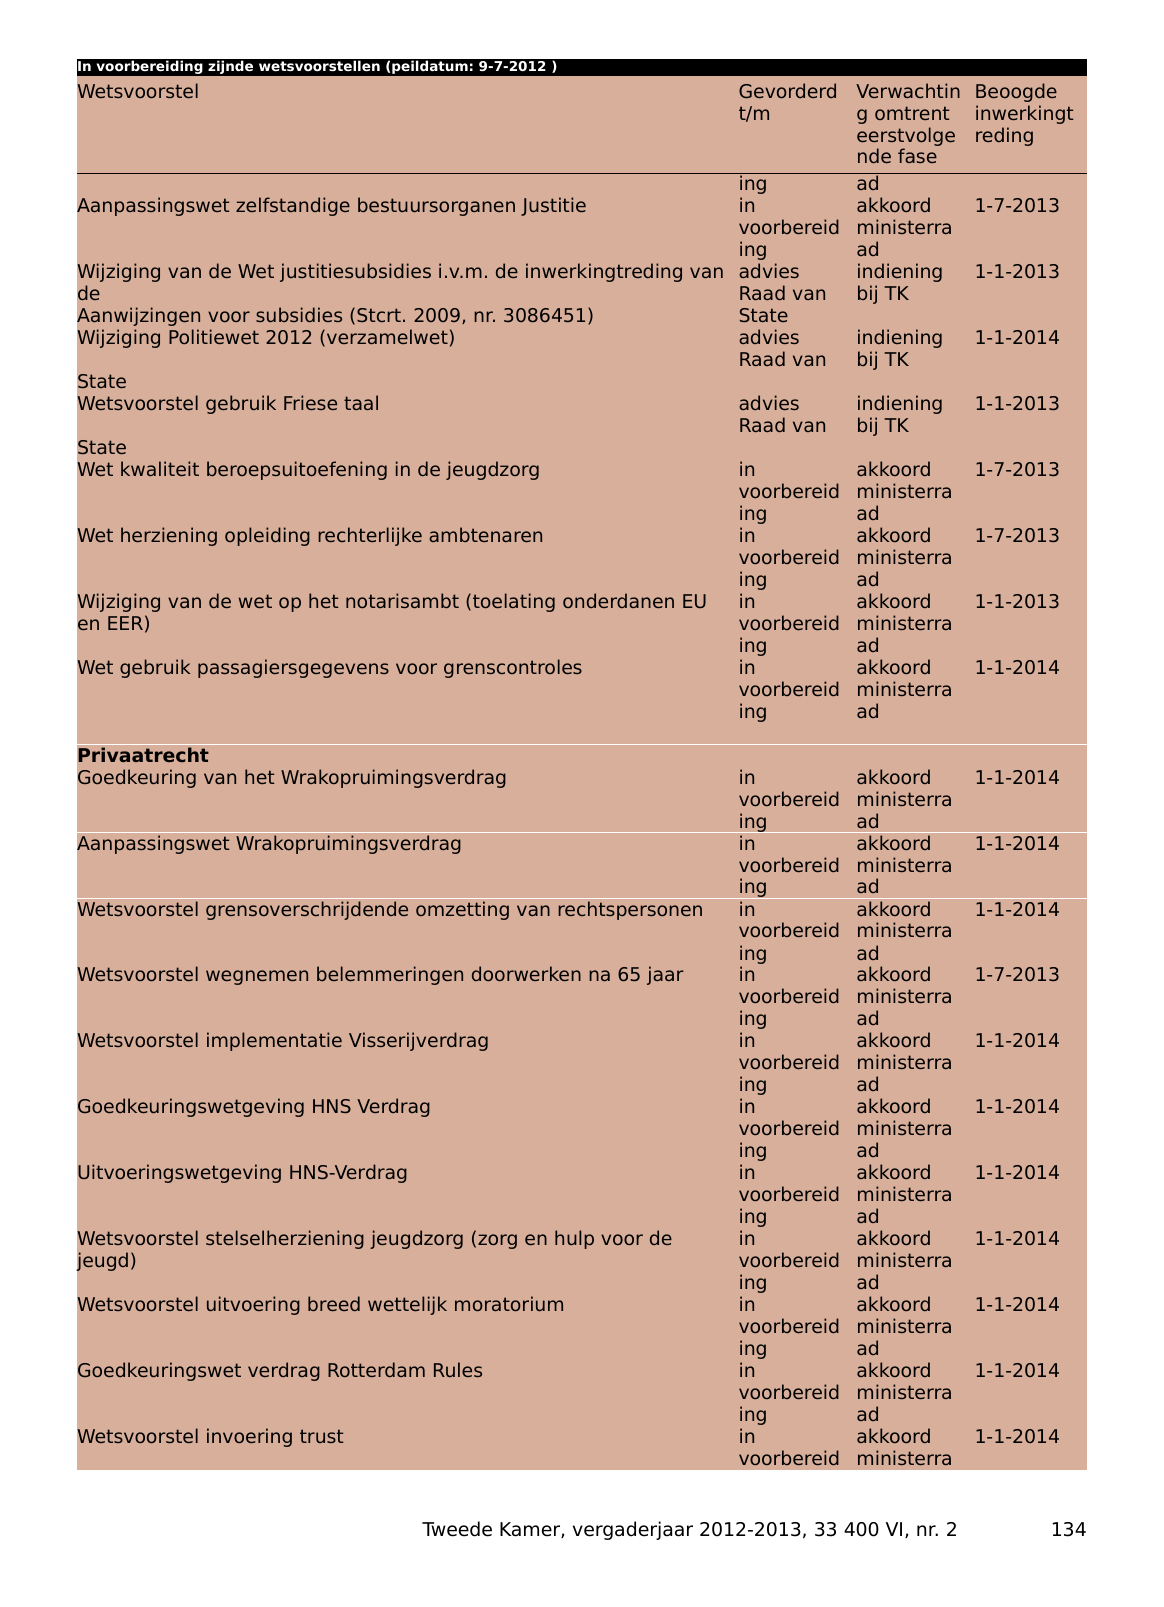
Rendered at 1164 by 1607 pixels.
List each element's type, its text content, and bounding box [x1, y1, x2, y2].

table_cell [969, 174, 1087, 195]
table_cell in voorbereiding [732, 899, 850, 964]
table_cell indiening bij TK [850, 327, 968, 371]
table_cell 1-7-2013 [969, 459, 1087, 525]
table_cell Wet kwaliteit beroepsuitoefening in de jeugdzorg [77, 459, 732, 525]
table_cell 1-1-2013 [969, 393, 1087, 437]
table_cell Uitvoeringswetgeving HNS-Verdrag [77, 1162, 732, 1228]
table_cell Gevorderd t/m [732, 76, 850, 173]
table_cell Wijziging van de Wet justitiesubsidies i.v.m. de inwerkingtreding van de [77, 261, 732, 305]
table_cell indiening bij TK [850, 393, 968, 437]
table_cell [732, 371, 850, 393]
table_cell State [77, 371, 732, 393]
table_cell Goedkeuringswetgeving HNS Verdrag [77, 1096, 732, 1162]
table_cell 1-1-2014 [969, 1096, 1087, 1162]
table_cell in voorbereid [732, 1426, 850, 1470]
table_cell 1-1-2014 [969, 327, 1087, 371]
table_cell 1-1-2014 [969, 899, 1087, 964]
table_cell ad [850, 174, 968, 195]
table_cell 1-1-2014 [969, 767, 1087, 832]
table_cell akkoord ministerraad [850, 525, 968, 591]
table_cell in voorbereiding [732, 833, 850, 898]
table_cell in voorbereiding [732, 657, 850, 723]
table_cell akkoord ministerraad [850, 459, 968, 525]
table_header In voorbereiding zijnde wetsvoorstellen (peildatum: 9-7-2012 ) [77, 59, 1087, 75]
table_cell 1-1-2014 [969, 1228, 1087, 1294]
table_cell Aanpassingswet zelfstandige bestuursorganen Justitie [77, 195, 732, 261]
table_cell [850, 371, 968, 393]
table_cell advies Raad van [732, 261, 850, 305]
table_cell Aanwijzingen voor subsidies (Stcrt. 2009, nr. 3086451) [77, 305, 732, 327]
table_cell Wetsvoorstel wegnemen belemmeringen doorwerken na 65 jaar [77, 964, 732, 1030]
table_cell [969, 437, 1087, 459]
table_cell akkoord ministerra [850, 1426, 968, 1470]
table_cell State [732, 305, 850, 327]
table_cell in voorbereiding [732, 591, 850, 657]
table_cell Goedkeuring van het Wrakopruimingsverdrag [77, 767, 732, 832]
table_cell Beoogde inwerkingtreding [969, 76, 1087, 173]
table_cell Wet gebruik passagiersgegevens voor grenscontroles [77, 657, 732, 723]
table_cell akkoord ministerraad [850, 1162, 968, 1228]
table_cell in voorbereiding [732, 1360, 850, 1426]
table_cell Wetsvoorstel [77, 76, 732, 173]
table_cell [732, 437, 850, 459]
table_cell akkoord ministerraad [850, 964, 968, 1030]
table_cell 1-1-2014 [969, 1030, 1087, 1096]
table_cell [77, 723, 732, 744]
table_cell [969, 723, 1087, 744]
table_cell akkoord ministerraad [850, 1030, 968, 1096]
table_cell Wetsvoorstel uitvoering breed wettelijk moratorium [77, 1294, 732, 1360]
table_cell akkoord ministerraad [850, 657, 968, 723]
table_cell Wijziging Politiewet 2012 (verzamelwet) [77, 327, 732, 371]
table_cell akkoord ministerraad [850, 833, 968, 898]
table_cell akkoord ministerraad [850, 591, 968, 657]
table_cell akkoord ministerraad [850, 1360, 968, 1426]
table_cell in voorbereiding [732, 767, 850, 832]
table_cell 1-1-2014 [969, 657, 1087, 723]
table_cell Verwachting omtrent eerstvolgende fase [850, 76, 968, 173]
table_cell akkoord ministerraad [850, 1294, 968, 1360]
table_cell Wetsvoorstel invoering trust [77, 1426, 732, 1470]
table_cell indiening bij TK [850, 261, 968, 305]
table_cell 1-1-2013 [969, 591, 1087, 657]
table_cell Wet herziening opleiding rechterlijke ambtenaren [77, 525, 732, 591]
table_cell 1-1-2014 [969, 1426, 1087, 1470]
table_cell advies Raad van [732, 327, 850, 371]
table_cell in voorbereiding [732, 1030, 850, 1096]
table_cell in voorbereiding [732, 1294, 850, 1360]
table_cell Wetsvoorstel grensoverschrijdende omzetting van rechtspersonen [77, 899, 732, 964]
table_cell [850, 723, 968, 744]
table_cell Aanpassingswet Wrakopruimingsverdrag [77, 833, 732, 898]
table_cell in voorbereiding [732, 525, 850, 591]
table_cell [732, 745, 850, 767]
table_cell 1-7-2013 [969, 964, 1087, 1030]
table_cell 1-1-2014 [969, 1360, 1087, 1426]
table_cell akkoord ministerraad [850, 1228, 968, 1294]
table_cell in voorbereiding [732, 459, 850, 525]
table_cell [77, 174, 732, 195]
table_cell 1-1-2014 [969, 1294, 1087, 1360]
table_cell 1-1-2013 [969, 261, 1087, 305]
table_cell Wijziging van de wet op het notarisambt (toelating onderdanen EU en EER) [77, 591, 732, 657]
table_cell [850, 745, 968, 767]
table_cell Wetsvoorstel implementatie Visserijverdrag [77, 1030, 732, 1096]
table_cell Goedkeuringswet verdrag Rotterdam Rules [77, 1360, 732, 1426]
table_cell Wetsvoorstel stelselherziening jeugdzorg (zorg en hulp voor de jeugd) [77, 1228, 732, 1294]
table_cell ing [732, 174, 850, 195]
table_cell in voorbereiding [732, 195, 850, 261]
table_cell 1-7-2013 [969, 525, 1087, 591]
table_cell 1-1-2014 [969, 833, 1087, 898]
table_cell 1-1-2014 [969, 1162, 1087, 1228]
table_cell akkoord ministerraad [850, 899, 968, 964]
table_cell in voorbereiding [732, 1162, 850, 1228]
table_cell Privaatrecht [77, 745, 732, 767]
table_cell Wetsvoorstel gebruik Friese taal [77, 393, 732, 437]
table_cell akkoord ministerraad [850, 195, 968, 261]
table_cell [732, 723, 850, 744]
table_cell [969, 371, 1087, 393]
table_cell in voorbereiding [732, 964, 850, 1030]
table_cell State [77, 437, 732, 459]
table_cell 1-7-2013 [969, 195, 1087, 261]
table_cell in voorbereiding [732, 1096, 850, 1162]
table_cell [850, 305, 968, 327]
table_cell [969, 305, 1087, 327]
table_cell in voorbereiding [732, 1228, 850, 1294]
table_cell akkoord ministerraad [850, 1096, 968, 1162]
table_cell [850, 437, 968, 459]
table_cell akkoord ministerraad [850, 767, 968, 832]
table_cell advies Raad van [732, 393, 850, 437]
table_cell [969, 745, 1087, 767]
